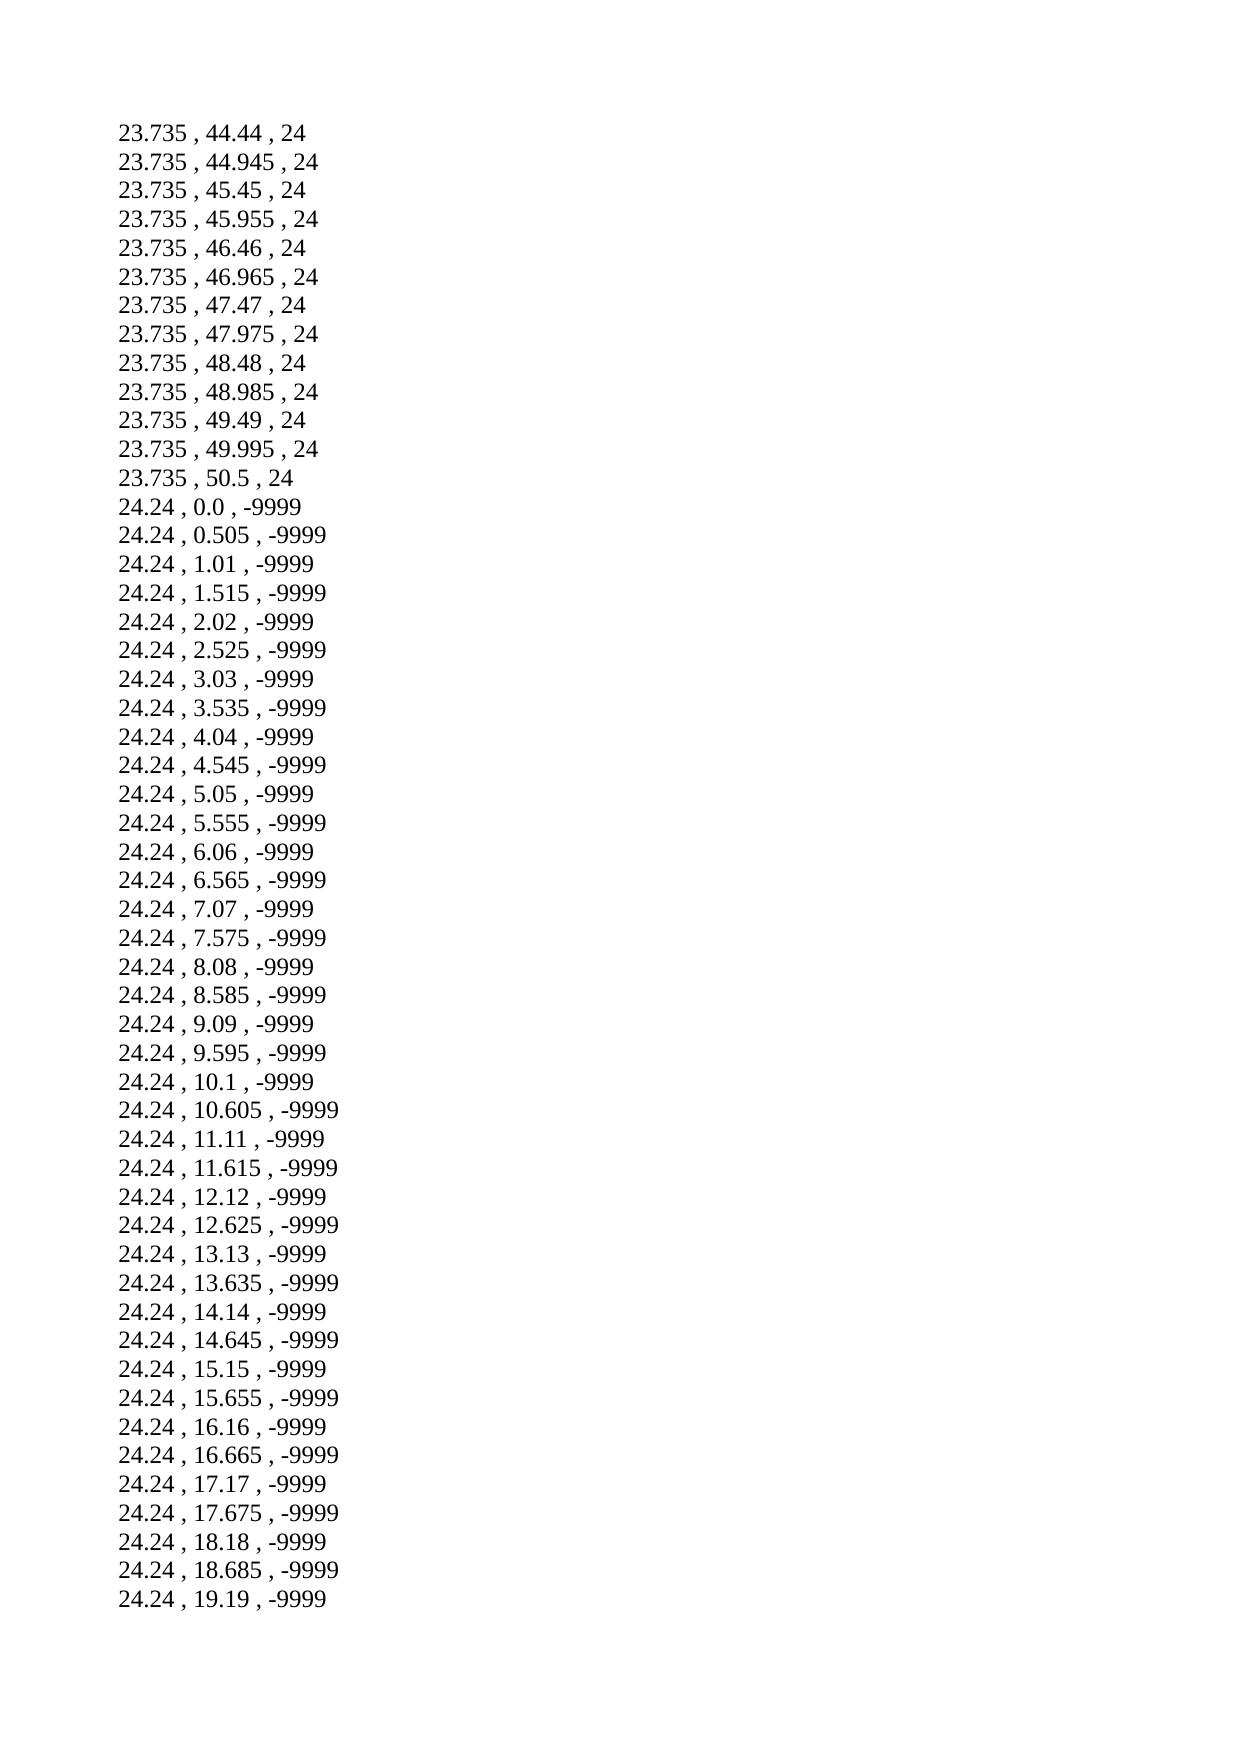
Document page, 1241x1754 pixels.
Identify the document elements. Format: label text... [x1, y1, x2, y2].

text 23.735 , 46.46 , 24 [118, 233, 1122, 262]
text 24.24 , 17.675 , -9999 [118, 1498, 1122, 1527]
text 24.24 , 7.07 , -9999 [118, 894, 1122, 923]
text 24.24 , 0.505 , -9999 [118, 521, 1122, 549]
text 24.24 , 10.1 , -9999 [118, 1067, 1122, 1096]
text 24.24 , 10.605 , -9999 [118, 1096, 1122, 1124]
text 24.24 , 5.555 , -9999 [118, 808, 1122, 837]
text 24.24 , 17.17 , -9999 [118, 1469, 1122, 1498]
text 23.735 , 47.47 , 24 [118, 291, 1122, 319]
text 24.24 , 4.545 , -9999 [118, 751, 1122, 779]
text 24.24 , 19.19 , -9999 [118, 1584, 1122, 1613]
text 24.24 , 6.565 , -9999 [118, 866, 1122, 894]
text 24.24 , 16.665 , -9999 [118, 1441, 1122, 1469]
text 24.24 , 9.09 , -9999 [118, 1009, 1122, 1038]
text 24.24 , 1.515 , -9999 [118, 578, 1122, 607]
text 24.24 , 14.645 , -9999 [118, 1326, 1122, 1354]
text 24.24 , 3.535 , -9999 [118, 693, 1122, 722]
text 23.735 , 45.955 , 24 [118, 204, 1122, 233]
text 23.735 , 50.5 , 24 [118, 463, 1122, 492]
text 24.24 , 12.625 , -9999 [118, 1211, 1122, 1239]
text 23.735 , 47.975 , 24 [118, 319, 1122, 348]
text 23.735 , 49.49 , 24 [118, 406, 1122, 434]
text 24.24 , 15.655 , -9999 [118, 1383, 1122, 1412]
text 24.24 , 9.595 , -9999 [118, 1038, 1122, 1067]
text 24.24 , 18.18 , -9999 [118, 1527, 1122, 1556]
text 24.24 , 12.12 , -9999 [118, 1182, 1122, 1211]
text 24.24 , 11.615 , -9999 [118, 1153, 1122, 1182]
text 24.24 , 5.05 , -9999 [118, 779, 1122, 808]
text 23.735 , 45.45 , 24 [118, 176, 1122, 204]
text 24.24 , 13.13 , -9999 [118, 1239, 1122, 1268]
text 24.24 , 6.06 , -9999 [118, 837, 1122, 866]
text 24.24 , 11.11 , -9999 [118, 1124, 1122, 1153]
text 23.735 , 48.985 , 24 [118, 377, 1122, 406]
text 23.735 , 44.44 , 24 [118, 118, 1122, 147]
text 24.24 , 4.04 , -9999 [118, 722, 1122, 751]
text 23.735 , 48.48 , 24 [118, 348, 1122, 377]
text 24.24 , 18.685 , -9999 [118, 1556, 1122, 1584]
text 24.24 , 14.14 , -9999 [118, 1297, 1122, 1326]
text 23.735 , 44.945 , 24 [118, 147, 1122, 176]
text 24.24 , 15.15 , -9999 [118, 1354, 1122, 1383]
text 24.24 , 0.0 , -9999 [118, 492, 1122, 521]
text 24.24 , 13.635 , -9999 [118, 1268, 1122, 1297]
text 23.735 , 49.995 , 24 [118, 434, 1122, 463]
text 24.24 , 16.16 , -9999 [118, 1412, 1122, 1441]
text 24.24 , 2.02 , -9999 [118, 607, 1122, 636]
text 23.735 , 46.965 , 24 [118, 262, 1122, 291]
text 24.24 , 8.08 , -9999 [118, 952, 1122, 981]
text 24.24 , 2.525 , -9999 [118, 636, 1122, 664]
text 24.24 , 7.575 , -9999 [118, 923, 1122, 952]
text 24.24 , 3.03 , -9999 [118, 664, 1122, 693]
text 24.24 , 8.585 , -9999 [118, 981, 1122, 1009]
text 24.24 , 1.01 , -9999 [118, 549, 1122, 578]
